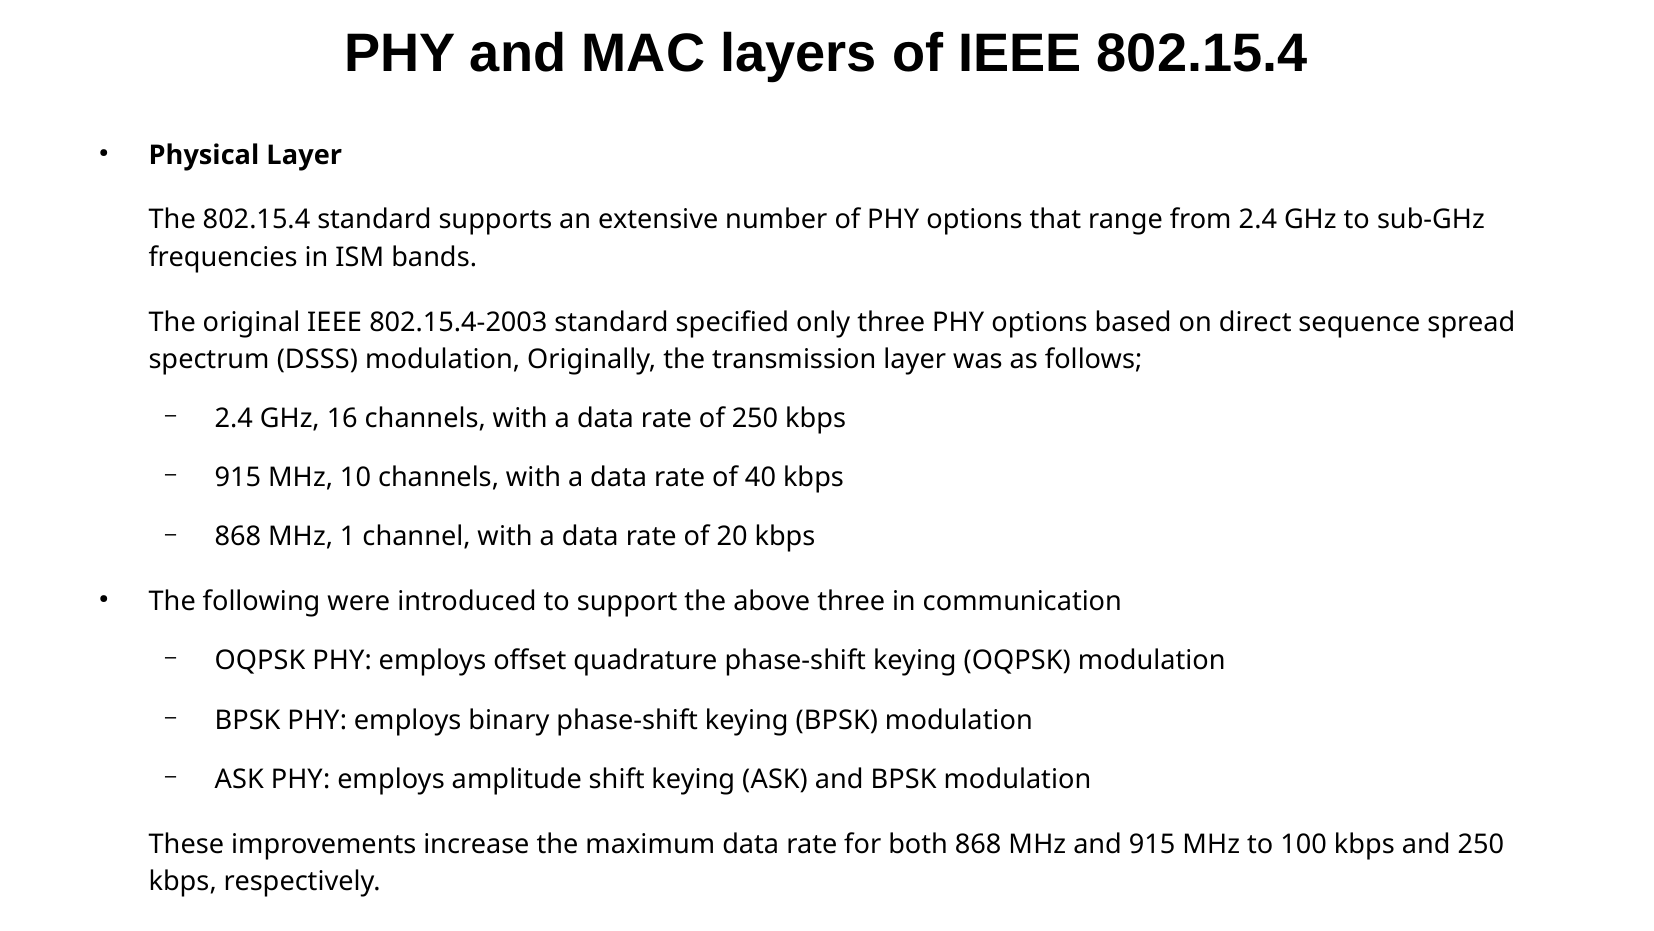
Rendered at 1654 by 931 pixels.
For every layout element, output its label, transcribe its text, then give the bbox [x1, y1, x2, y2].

title PHY and MAC layers of IEEE 802.15.4 [82, 0, 1571, 106]
list Physical Layer The 802.15.4 standard supports an extensive number of PHY options that range from 2.4 GHz to sub-GHz frequencies in ISM bands. The original IEEE 802.15.4-2003 standard specified only three PHY options based on direct sequence spread spectrum (DSSS) modulation, Originally, the transmission layer was as follows; 2.4 GHz, 16 channels, with a data rate of 250 kbps 915 MHz, 10 channels, with a data rate of 40 kbps 868 MHz, 1 channel, with a data rate of 20 kbps The following were introduced to support the above three in communication OQPSK PHY: employs offset quadrature phase-shift keying (OQPSK) modulation BPSK PHY: employs binary phase-shift keying (BPSK) modulation ASK PHY: employs amplitude shift keying (ASK) and BPSK modulation These improvements increase the maximum data rate for both 868 MHz and 915 MHz to 100 kbps and 250 kbps, respectively. [82, 135, 1571, 901]
